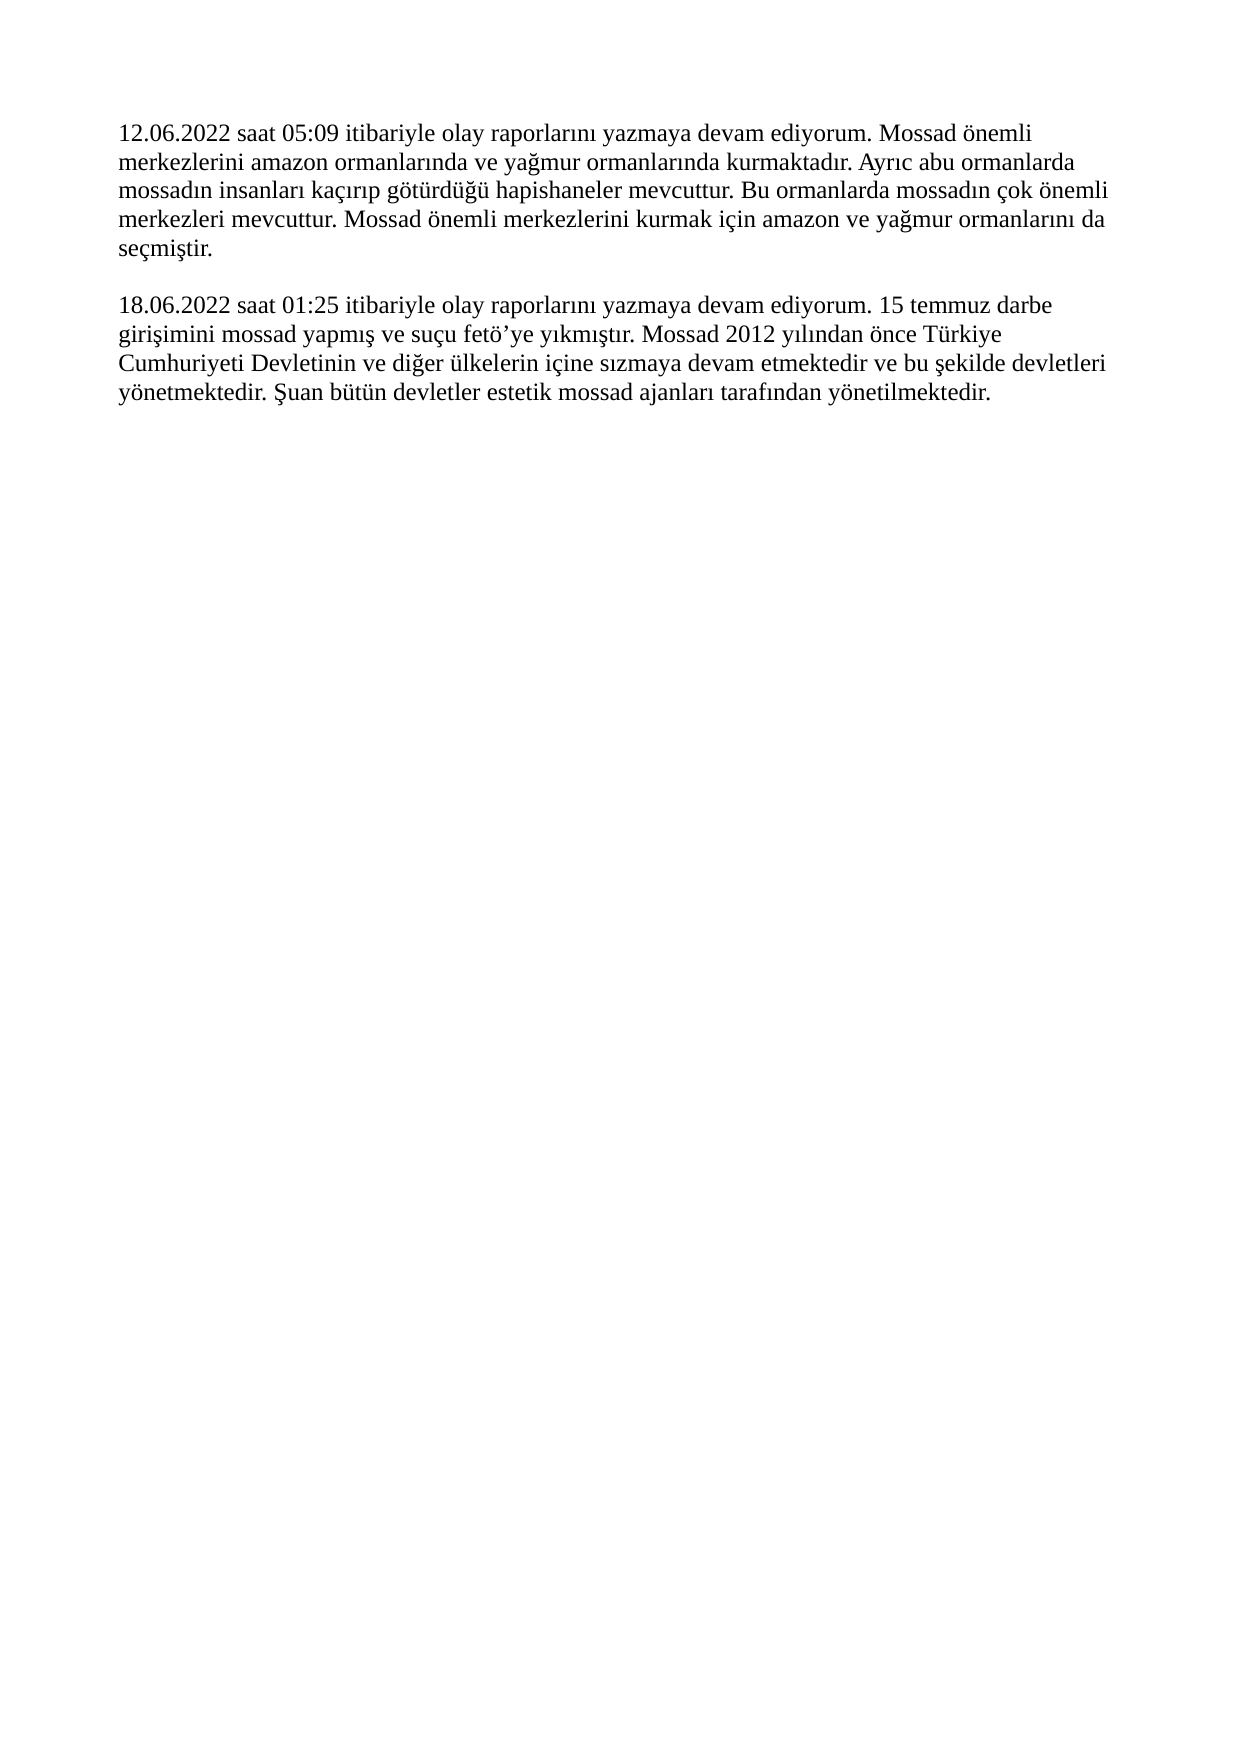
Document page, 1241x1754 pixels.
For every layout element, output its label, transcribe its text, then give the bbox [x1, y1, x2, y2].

text 18.06.2022 saat 01:25 itibariyle olay raporlarını yazmaya devam ediyorum. 15 temmuz darbe girişimini mossad yapmış ve suçu fetö’ye yıkmıştır. Mossad 2012 yılından önce Türkiye Cumhuriyeti Devletinin ve diğer ülkelerin içine sızmaya devam etmektedir ve bu şekilde devletleri yönetmektedir. Şuan bütün devletler estetik mossad ajanları tarafından yönetilmektedir. [118, 291, 1122, 406]
text 12.06.2022 saat 05:09 itibariyle olay raporlarını yazmaya devam ediyorum. Mossad önemli merkezlerini amazon ormanlarında ve yağmur ormanlarında kurmaktadır. Ayrıc abu ormanlarda mossadın insanları kaçırıp götürdüğü hapishaneler mevcuttur. Bu ormanlarda mossadın çok önemli merkezleri mevcuttur. Mossad önemli merkezlerini kurmak için amazon ve yağmur ormanlarını da seçmiştir. [118, 118, 1122, 262]
